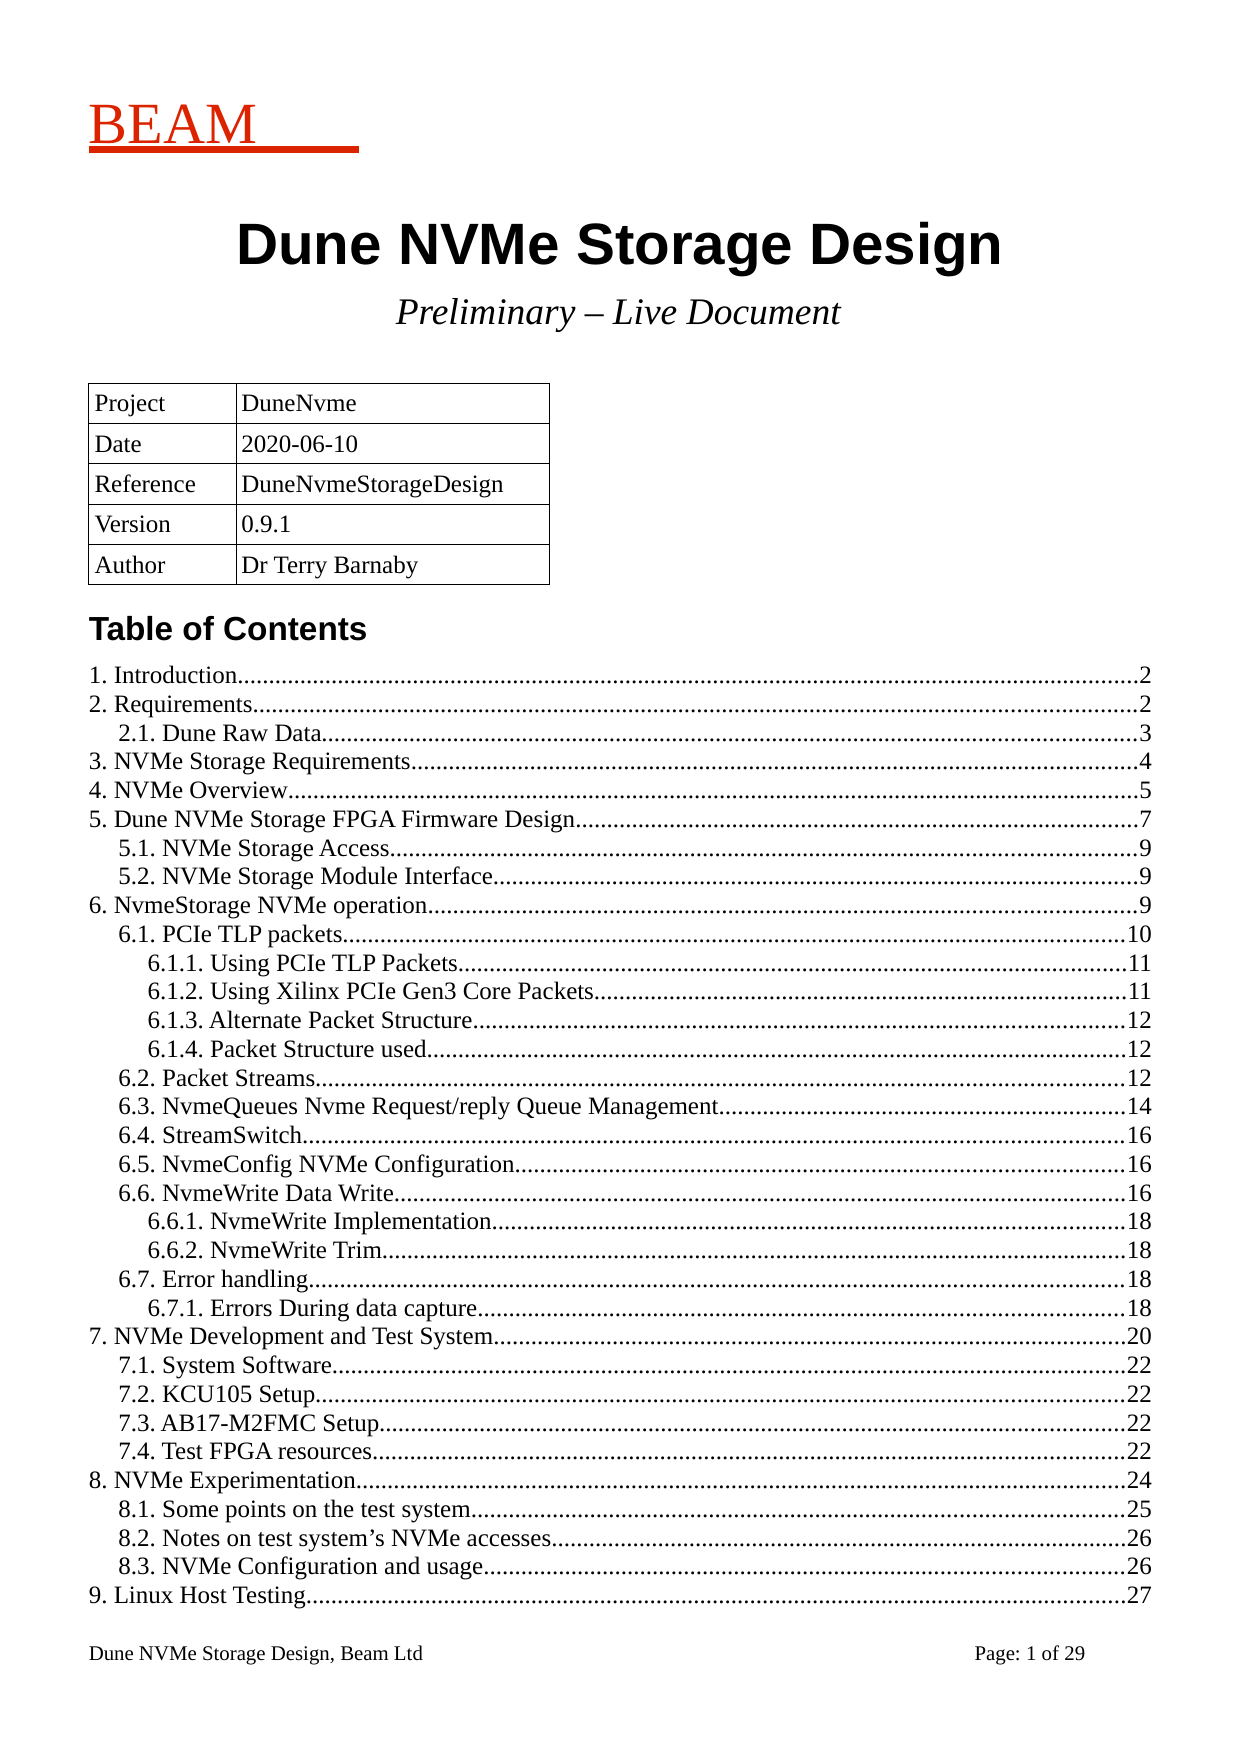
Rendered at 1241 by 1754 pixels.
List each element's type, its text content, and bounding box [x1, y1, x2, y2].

text 6.7. Error handling 18 [118, 1264, 1152, 1293]
text 6.3. NvmeQueues Nvme Request/reply Queue Management 14 [118, 1091, 1152, 1120]
text 6.6.2. NvmeWrite Trim 18 [147, 1235, 1152, 1264]
text 5. Dune NVMe Storage FPGA Firmware Design 7 [88, 804, 1152, 833]
text 6.1.2. Using Xilinx PCIe Gen3 Core Packets 11 [147, 976, 1152, 1005]
title Dune NVMe Storage Design [88, 210, 1152, 277]
text 6.2. Packet Streams 12 [118, 1063, 1152, 1091]
text 5.1. NVMe Storage Access 9 [118, 833, 1152, 861]
table_cell 0.9.1 [237, 505, 549, 544]
text 3. NVMe Storage Requirements 4 [88, 746, 1152, 775]
text 1. Introduction 2 [88, 660, 1152, 689]
text 6.4. StreamSwitch 16 [118, 1120, 1152, 1149]
text Preliminary – Live Document [88, 290, 1152, 333]
text 6. NvmeStorage NVMe operation 9 [88, 890, 1152, 919]
text 5.2. NVMe Storage Module Interface 9 [118, 861, 1152, 890]
text 2.1. Dune Raw Data 3 [118, 718, 1152, 746]
table_cell Author [89, 545, 236, 584]
text 2. Requirements 2 [88, 689, 1152, 718]
text 4. NVMe Overview 5 [88, 775, 1152, 804]
table_cell Version [89, 505, 236, 544]
text 7.1. System Software 22 [118, 1350, 1152, 1379]
text 9. Linux Host Testing 27 [88, 1580, 1152, 1609]
text 6.6.1. NvmeWrite Implementation 18 [147, 1206, 1152, 1235]
text 6.1.4. Packet Structure used 12 [147, 1034, 1152, 1063]
text 8. NVMe Experimentation 24 [88, 1465, 1152, 1494]
text 7.3. AB17-M2FMC Setup 22 [118, 1408, 1152, 1436]
table_cell Date [89, 424, 236, 463]
text 8.2. Notes on test system’s NVMe accesses 26 [118, 1523, 1152, 1551]
text 6.1.1. Using PCIe TLP Packets 11 [147, 948, 1152, 976]
table_cell DuneNvmeStorageDesign [237, 464, 549, 503]
table_header Project [89, 384, 236, 423]
text 6.1. PCIe TLP packets 10 [118, 919, 1152, 948]
table_header DuneNvme [237, 384, 549, 423]
text 6.7.1. Errors During data capture 18 [147, 1293, 1152, 1321]
text 8.1. Some points on the test system 25 [118, 1494, 1152, 1523]
subtitle Table of Contents [88, 609, 1152, 648]
text 6.1.3. Alternate Packet Structure 12 [147, 1005, 1152, 1034]
text 7.2. KCU105 Setup 22 [118, 1379, 1152, 1408]
text 6.6. NvmeWrite Data Write 16 [118, 1178, 1152, 1206]
table_cell 2020-06-10 [237, 424, 549, 463]
table_cell Reference [89, 464, 236, 503]
table_cell Dr Terry Barnaby [237, 545, 549, 584]
text 7.4. Test FPGA resources 22 [118, 1436, 1152, 1465]
text 6.5. NvmeConfig NVMe Configuration 16 [118, 1149, 1152, 1178]
text 8.3. NVMe Configuration and usage 26 [118, 1551, 1152, 1580]
text 7. NVMe Development and Test System 20 [88, 1321, 1152, 1350]
